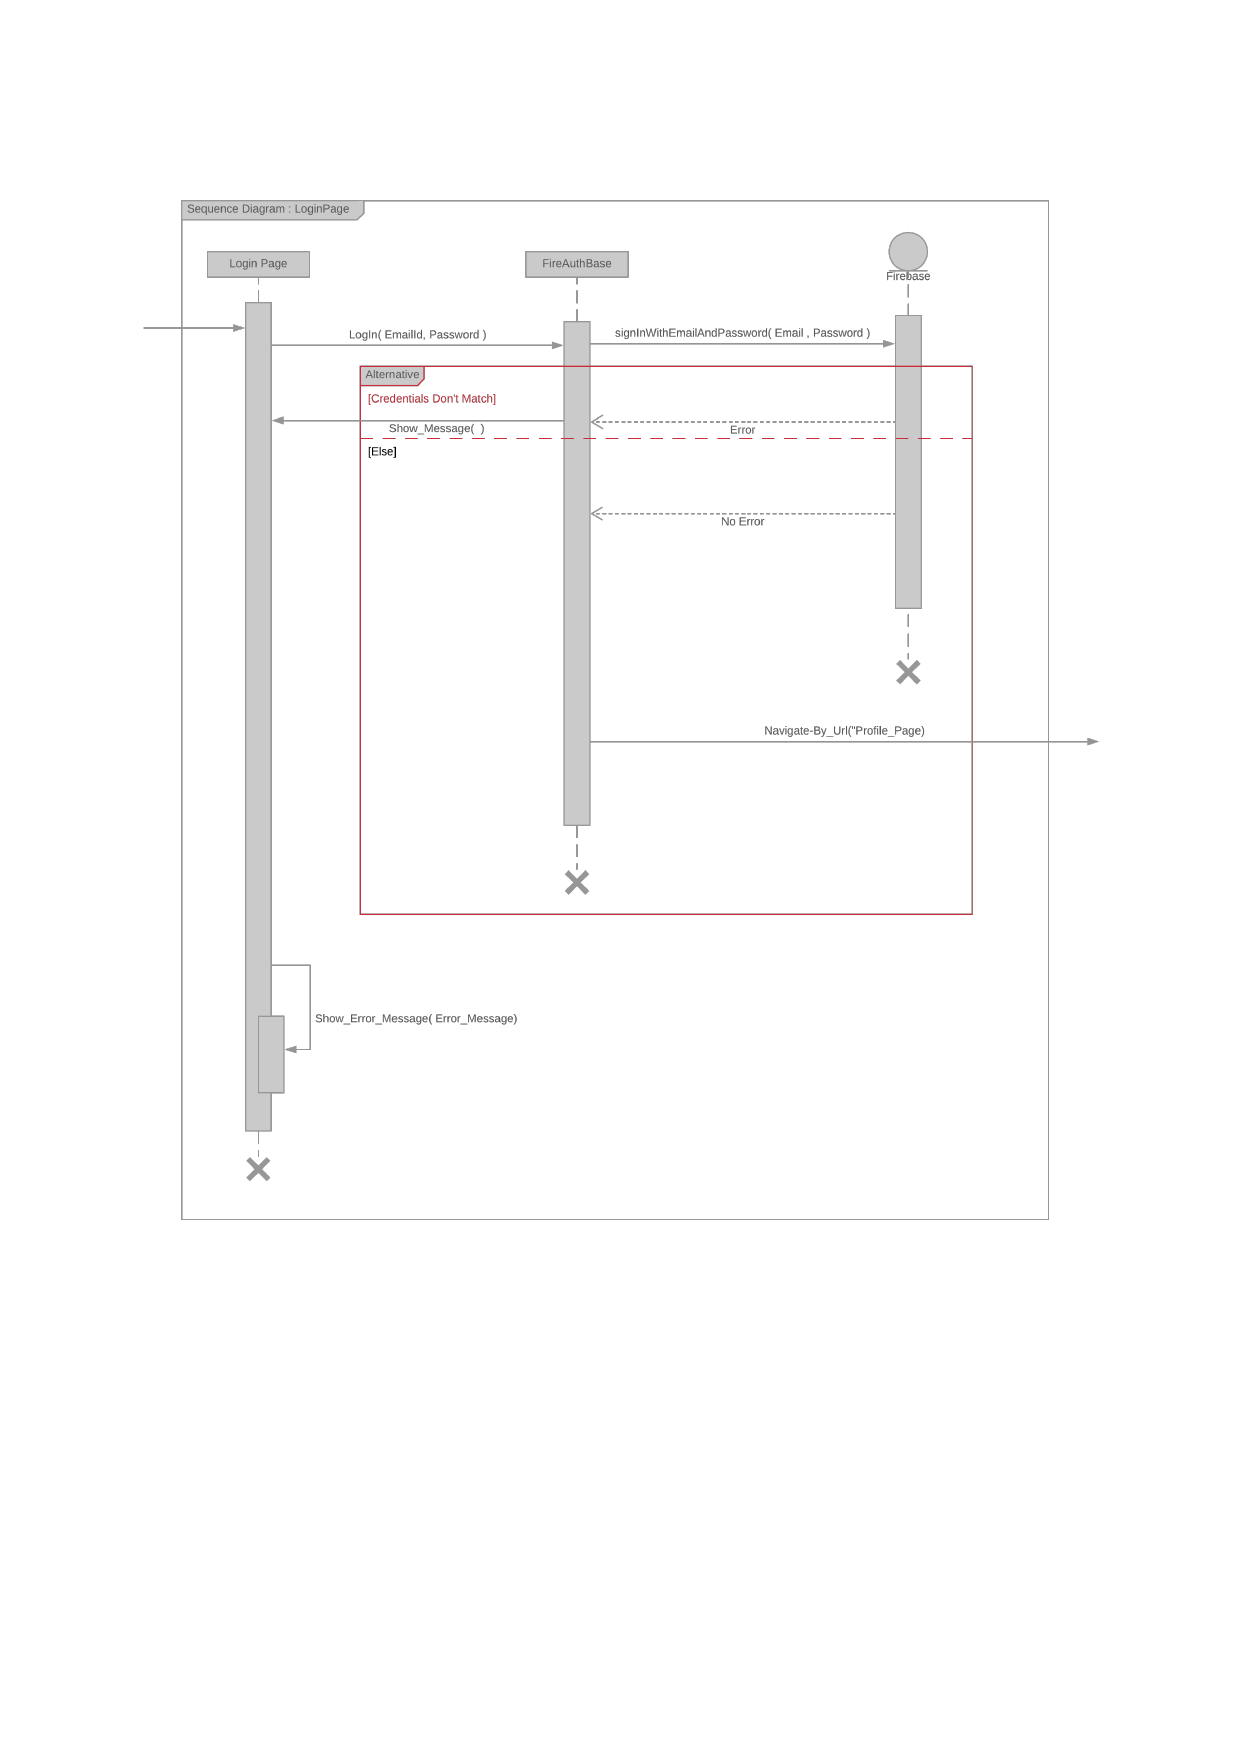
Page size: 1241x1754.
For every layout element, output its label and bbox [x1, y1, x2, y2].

picture [118, 175, 1123, 1220]
